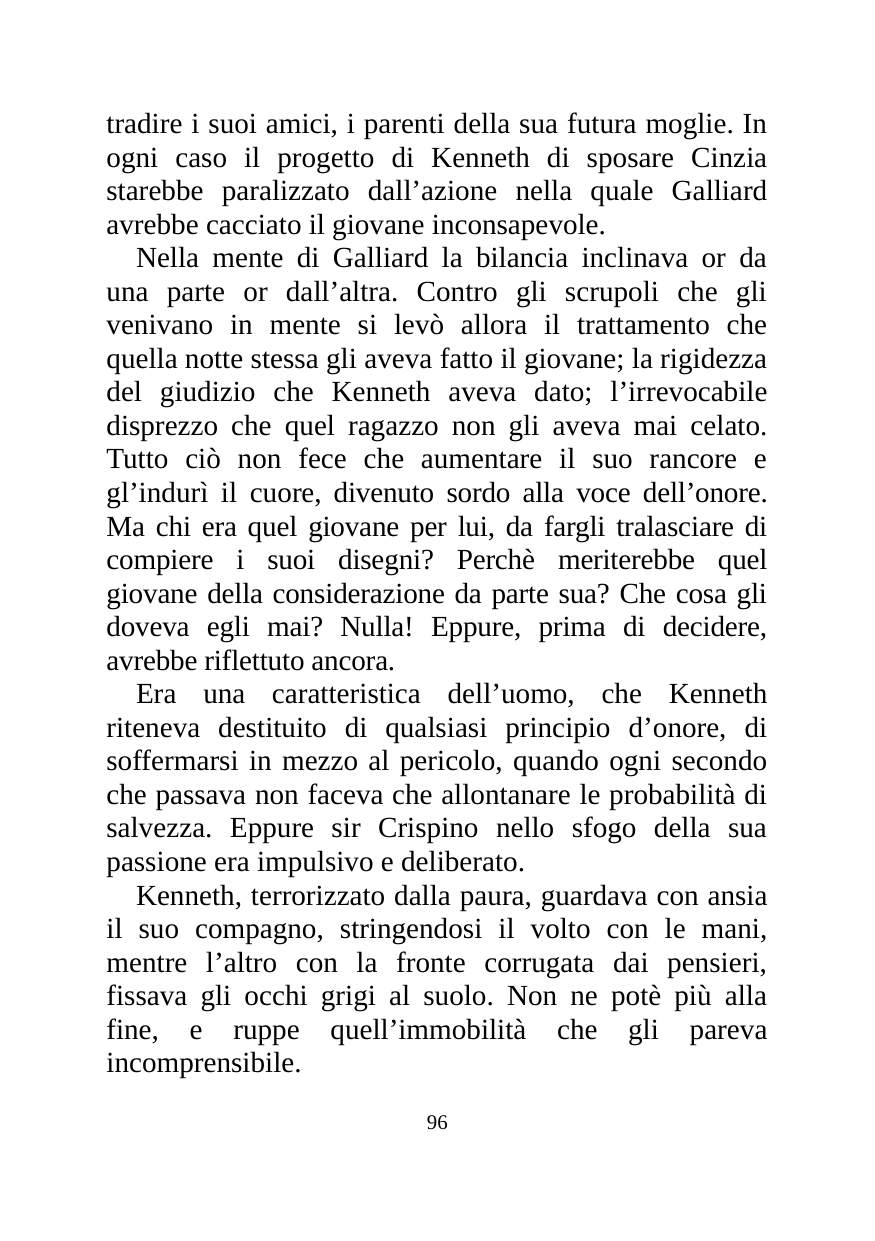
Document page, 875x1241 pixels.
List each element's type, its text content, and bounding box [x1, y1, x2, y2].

text Kenneth, terrorizzato dalla paura, guardava con ansia il suo compagno, stringendosi il volto con le mani, mentre l’altro con la fronte corrugata dai pensieri, fissava gli occhi grigi al suolo. Non ne potè più alla fine, e ruppe quell’immobilità che gli pareva incomprensibile. [106, 878, 768, 1079]
text Era una caratteristica dell’uomo, che Kenneth riteneva destituito di qualsiasi principio d’onore, di soffermarsi in mezzo al pericolo, quando ogni secondo che passava non faceva che allontanare le probabilità di salvezza. Eppure sir Crispino nello sfogo della sua passione era impulsivo e deliberato. [106, 676, 768, 878]
text Nella mente di Galliard la bilancia inclinava or da una parte or dall’altra. Contro gli scrupoli che gli venivano in mente si levò allora il trattamento che quella notte stessa gli aveva fatto il giovane; la rigidezza del giudizio che Kenneth aveva dato; l’irrevocabile disprezzo che quel ragazzo non gli aveva mai celato. Tutto ciò non fece che aumentare il suo rancore e gl’indurì il cuore, divenuto sordo alla voce dell’onore. Ma chi era quel giovane per lui, da fargli tralasciare di compiere i suoi disegni? Perchè meriterebbe quel giovane della considerazione da parte sua? Che cosa gli doveva egli mai? Nulla! Eppure, prima di decidere, avrebbe riflettuto ancora. [106, 240, 768, 676]
text tradire i suoi amici, i parenti della sua futura moglie. In ogni caso il progetto di Kenneth di sposare Cinzia starebbe paralizzato dall’azione nella quale Galliard avrebbe cacciato il giovane inconsapevole. [106, 106, 768, 240]
